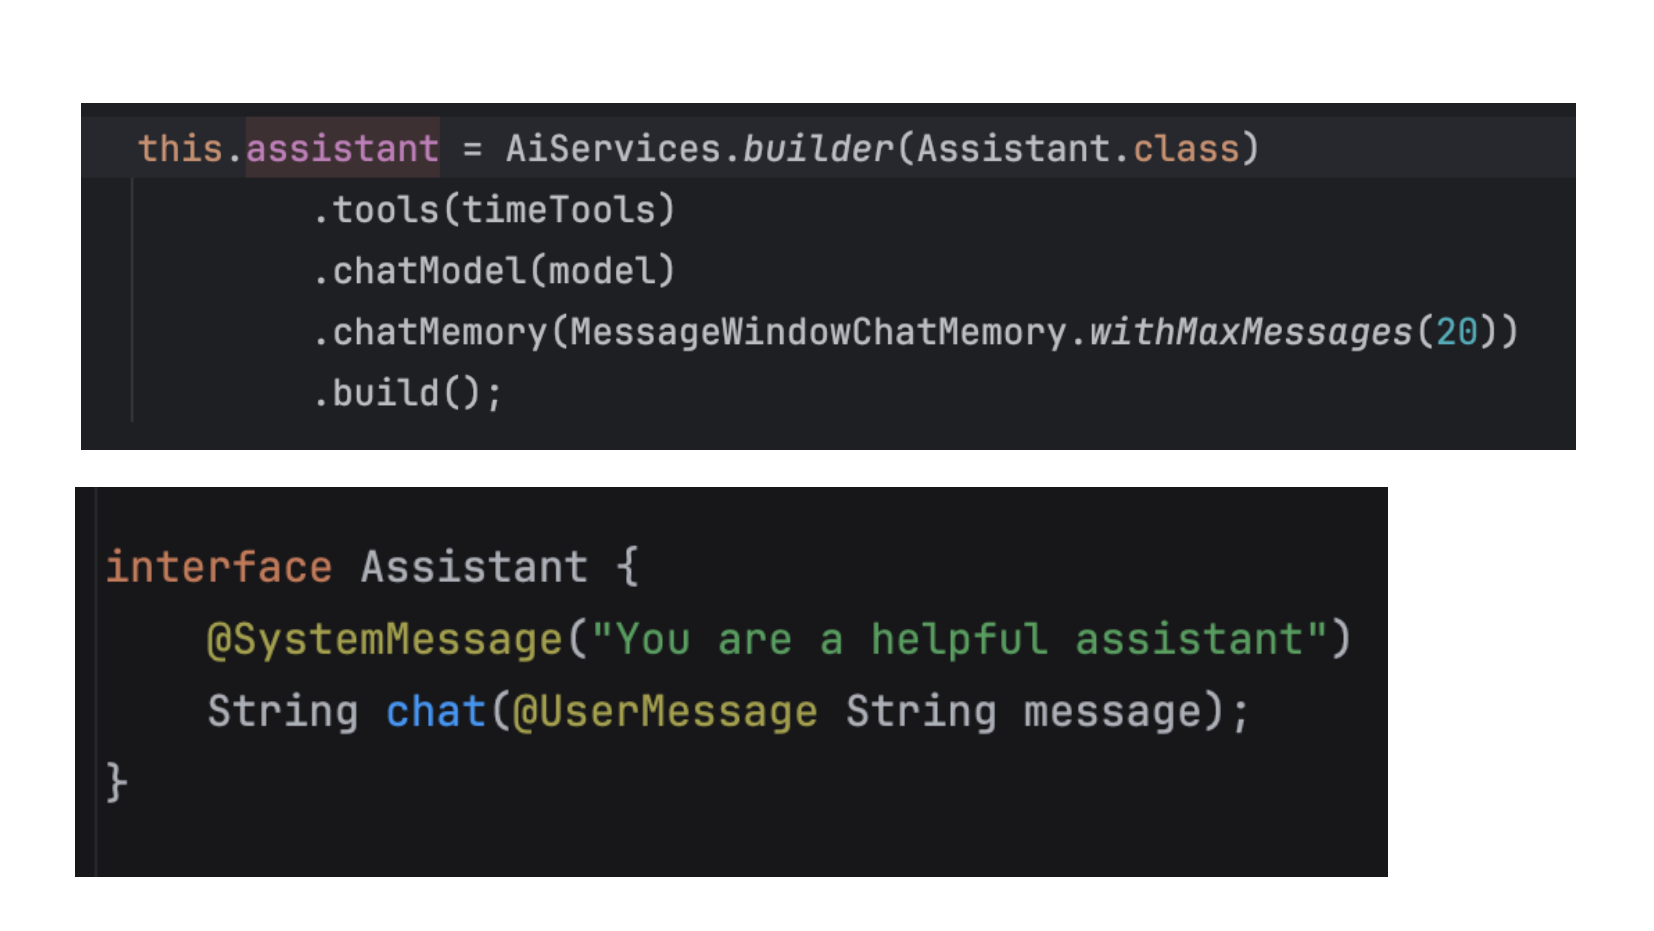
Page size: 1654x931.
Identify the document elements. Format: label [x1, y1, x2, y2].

picture [75, 487, 1388, 877]
picture [81, 103, 1576, 451]
